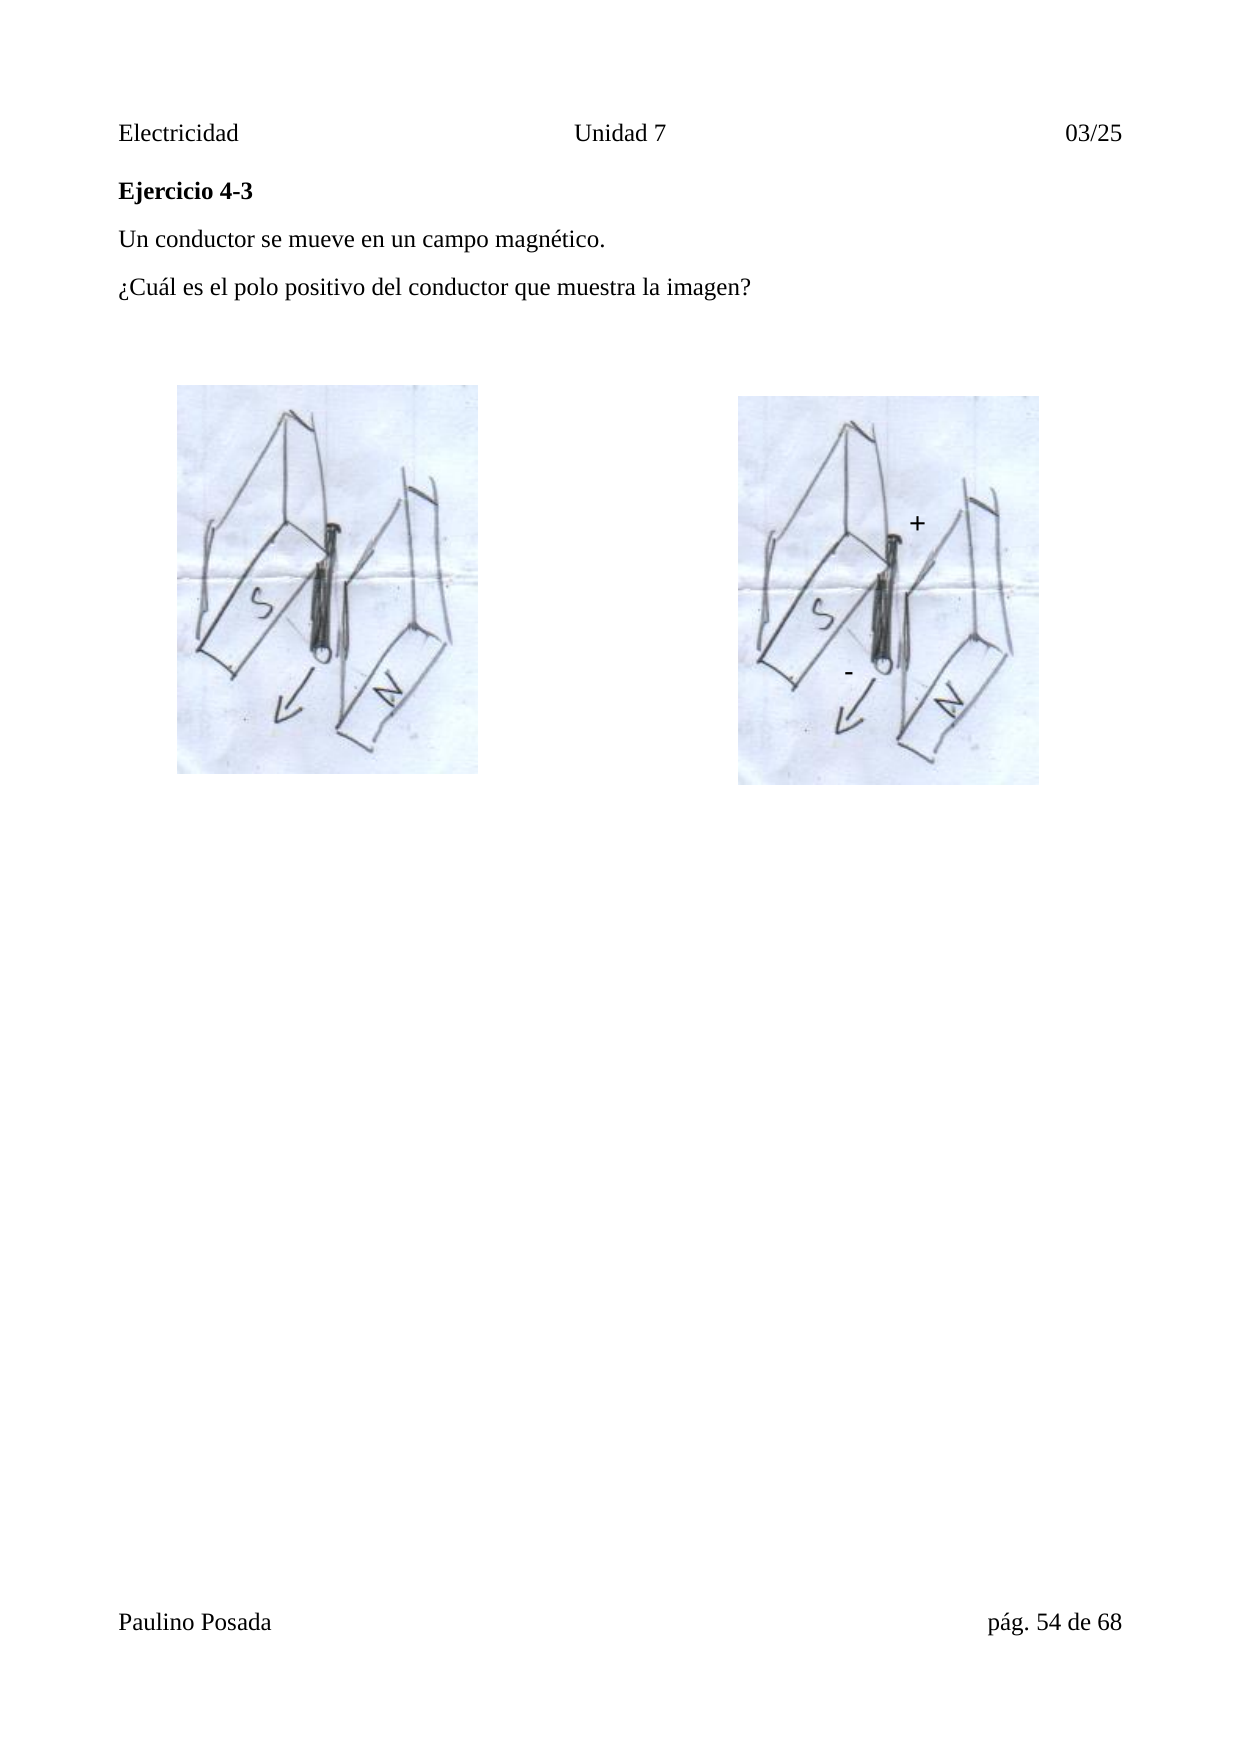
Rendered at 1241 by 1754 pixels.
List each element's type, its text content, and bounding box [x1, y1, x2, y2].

picture [738, 396, 1039, 785]
text ¿Cuál es el polo positivo del conductor que muestra la imagen? [118, 272, 1122, 300]
text Un conductor se mueve en un campo magnético. [118, 224, 1122, 253]
text Ejercicio 4-3 [118, 176, 1122, 205]
picture [177, 385, 478, 774]
